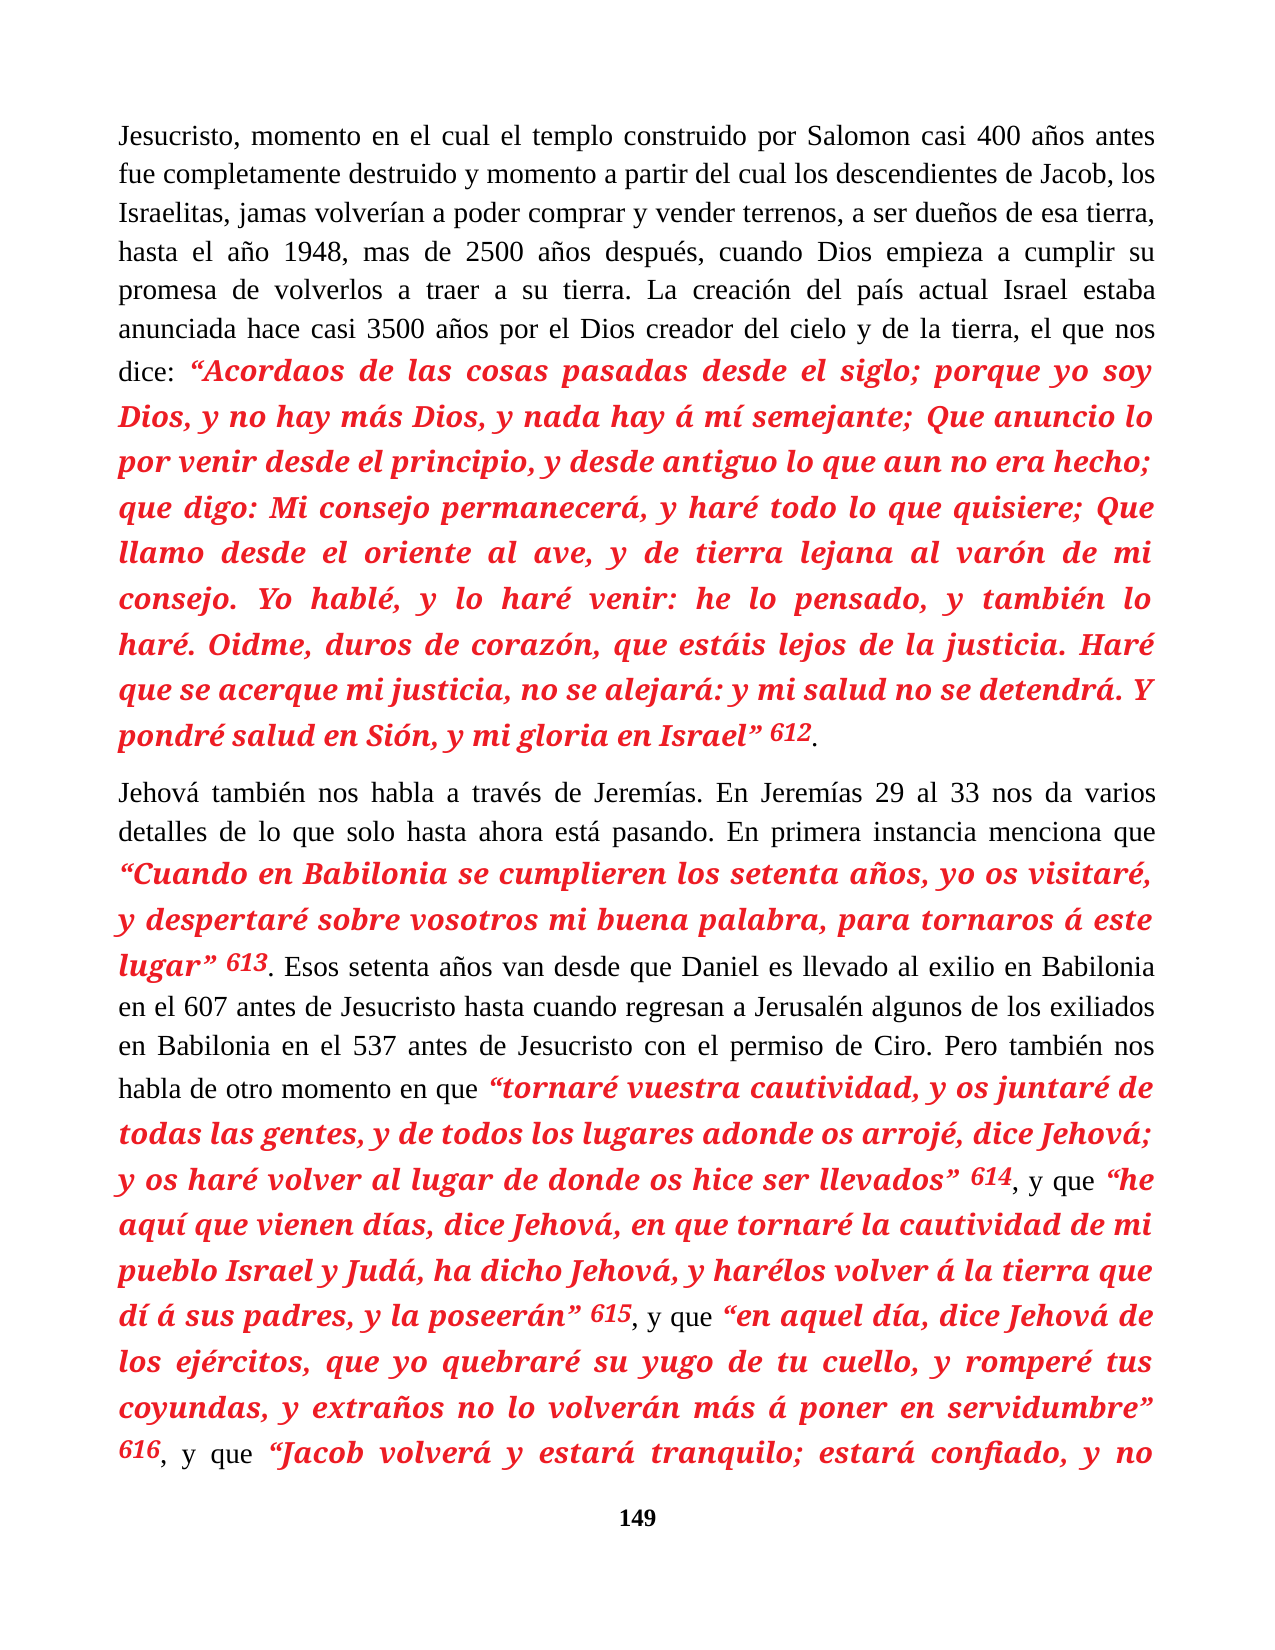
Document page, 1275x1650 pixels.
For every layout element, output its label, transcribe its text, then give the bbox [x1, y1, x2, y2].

text Jesucristo, momento en el cual el templo construido por Salomon casi 400 años antes fue completamente destruido y momento a partir del cual los descendientes de Jacob, los Israelitas, jamas volverían a poder comprar y vender terrenos, a ser dueños de esa tierra, hasta el año 1948, mas de 2500 años después, cuando Dios empieza a cumplir su promesa de volverlos a traer a su tierra. La creación del país actual Israel estaba anunciada hace casi 3500 años por el Dios creador del cielo y de la tierra, el que nos dice: “Acordaos de las cosas pasadas desde el siglo; porque yo soy Dios, y no hay más Dios, y nada hay á mí semejante; Que anuncio lo por venir desde el principio, y desde antiguo lo que aun no era hecho; que digo: Mi consejo permanecerá, y haré todo lo que quisiere; Que llamo desde el oriente al ave, y de tierra lejana al varón de mi consejo. Yo hablé, y lo haré venir: he lo pensado, y también lo haré. Oidme, duros de corazón, que estáis lejos de la justicia. Haré que se acerque mi justicia, no se alejará: y mi salud no se detendrá. Y pondré salud en Sión, y mi gloria en Israel” . [118, 118, 1157, 755]
text Jehová también nos habla a través de Jeremías. En Jeremías 29 al 33 nos da varios detalles de lo que solo hasta ahora está pasando. En primera instancia menciona que “Cuando en Babilonia se cumplieren los setenta años, yo os visitaré, y despertaré sobre vosotros mi buena palabra, para tornaros á este lugar” . Esos setenta años van desde que Daniel es llevado al exilio en Babilonia en el 607 antes de Jesucristo hasta cuando regresan a Jerusalén algunos de los exiliados en Babilonia en el 537 antes de Jesucristo con el permiso de Ciro. Pero también nos habla de otro momento en que “tornaré vuestra cautividad, y os juntaré de todas las gentes, y de todos los lugares adonde os arrojé, dice Jehová; y os haré volver al lugar de donde os hice ser llevados” , y que “he aquí que vienen días, dice Jehová, en que tornaré la cautividad de mi pueblo Israel y Judá, ha dicho Jehová, y harélos volver á la tierra que dí á sus padres, y la poseerán” , y que “en aquel día, dice Jehová de los ejércitos, que yo quebraré su yugo de tu cuello, y romperé tus coyundas, y extraños no lo volverán más á poner en servidumbre” , y que “Jacob volverá y estará tranquilo; estará confiado, y no [118, 776, 1157, 1472]
